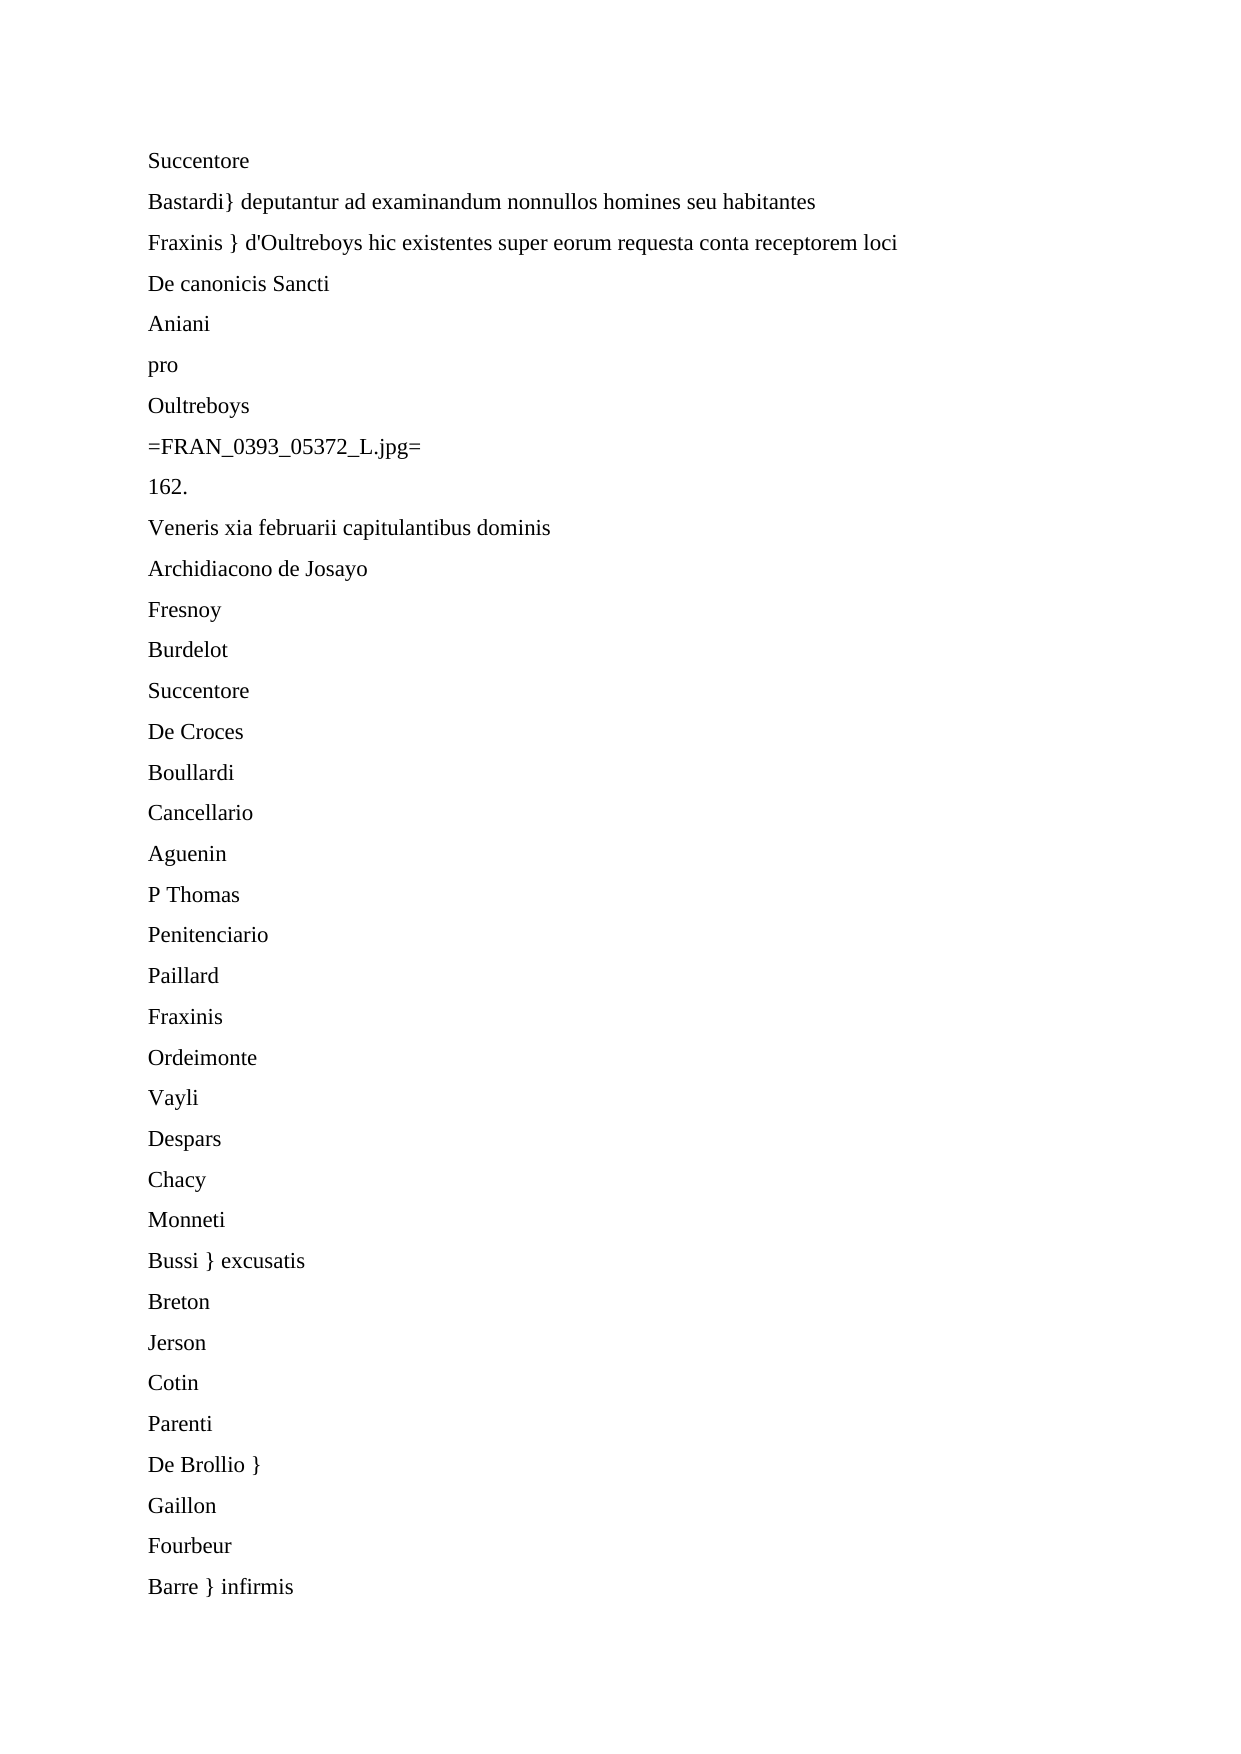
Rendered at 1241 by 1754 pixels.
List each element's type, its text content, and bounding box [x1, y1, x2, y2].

text Jerson [148, 1329, 1093, 1355]
text Fraxinis [148, 1003, 1093, 1029]
text pro [148, 351, 1093, 378]
text Archidiacono de Josayo [148, 555, 1093, 581]
text Cotin [148, 1369, 1093, 1396]
text Fraxinis } d'Oultreboys hic existentes super eorum requesta conta receptorem loci [148, 229, 1093, 255]
text =FRAN_0393_05372_L.jpg= [148, 433, 1093, 459]
text Gaillon [148, 1492, 1093, 1518]
text 162. [148, 473, 1093, 500]
text Boullardi [148, 758, 1093, 785]
text Cancellario [148, 799, 1093, 826]
text Fourbeur [148, 1532, 1093, 1559]
text Veneris xia februarii capitulantibus dominis [148, 514, 1093, 541]
text Succentore [148, 148, 1093, 174]
text Vayli [148, 1084, 1093, 1111]
text Parenti [148, 1410, 1093, 1437]
text Chacy [148, 1166, 1093, 1192]
text Barre } infirmis [148, 1573, 1093, 1599]
text De Croces [148, 718, 1093, 744]
text Bastardi} deputantur ad examinandum nonnullos homines seu habitantes [148, 188, 1093, 215]
text Ordeimonte [148, 1044, 1093, 1070]
text P Thomas [148, 881, 1093, 907]
text Aguenin [148, 840, 1093, 866]
text Breton [148, 1288, 1093, 1314]
text Monneti [148, 1207, 1093, 1233]
text Oultreboys [148, 392, 1093, 418]
text De canonicis Sancti [148, 270, 1093, 296]
text Succentore [148, 677, 1093, 703]
text Paillard [148, 962, 1093, 988]
text Bussi } excusatis [148, 1247, 1093, 1274]
text Despars [148, 1125, 1093, 1151]
text De Brollio } [148, 1451, 1093, 1477]
text Penitenciario [148, 921, 1093, 948]
text Aniani [148, 311, 1093, 337]
text Burdelot [148, 636, 1093, 663]
text Fresnoy [148, 596, 1093, 622]
